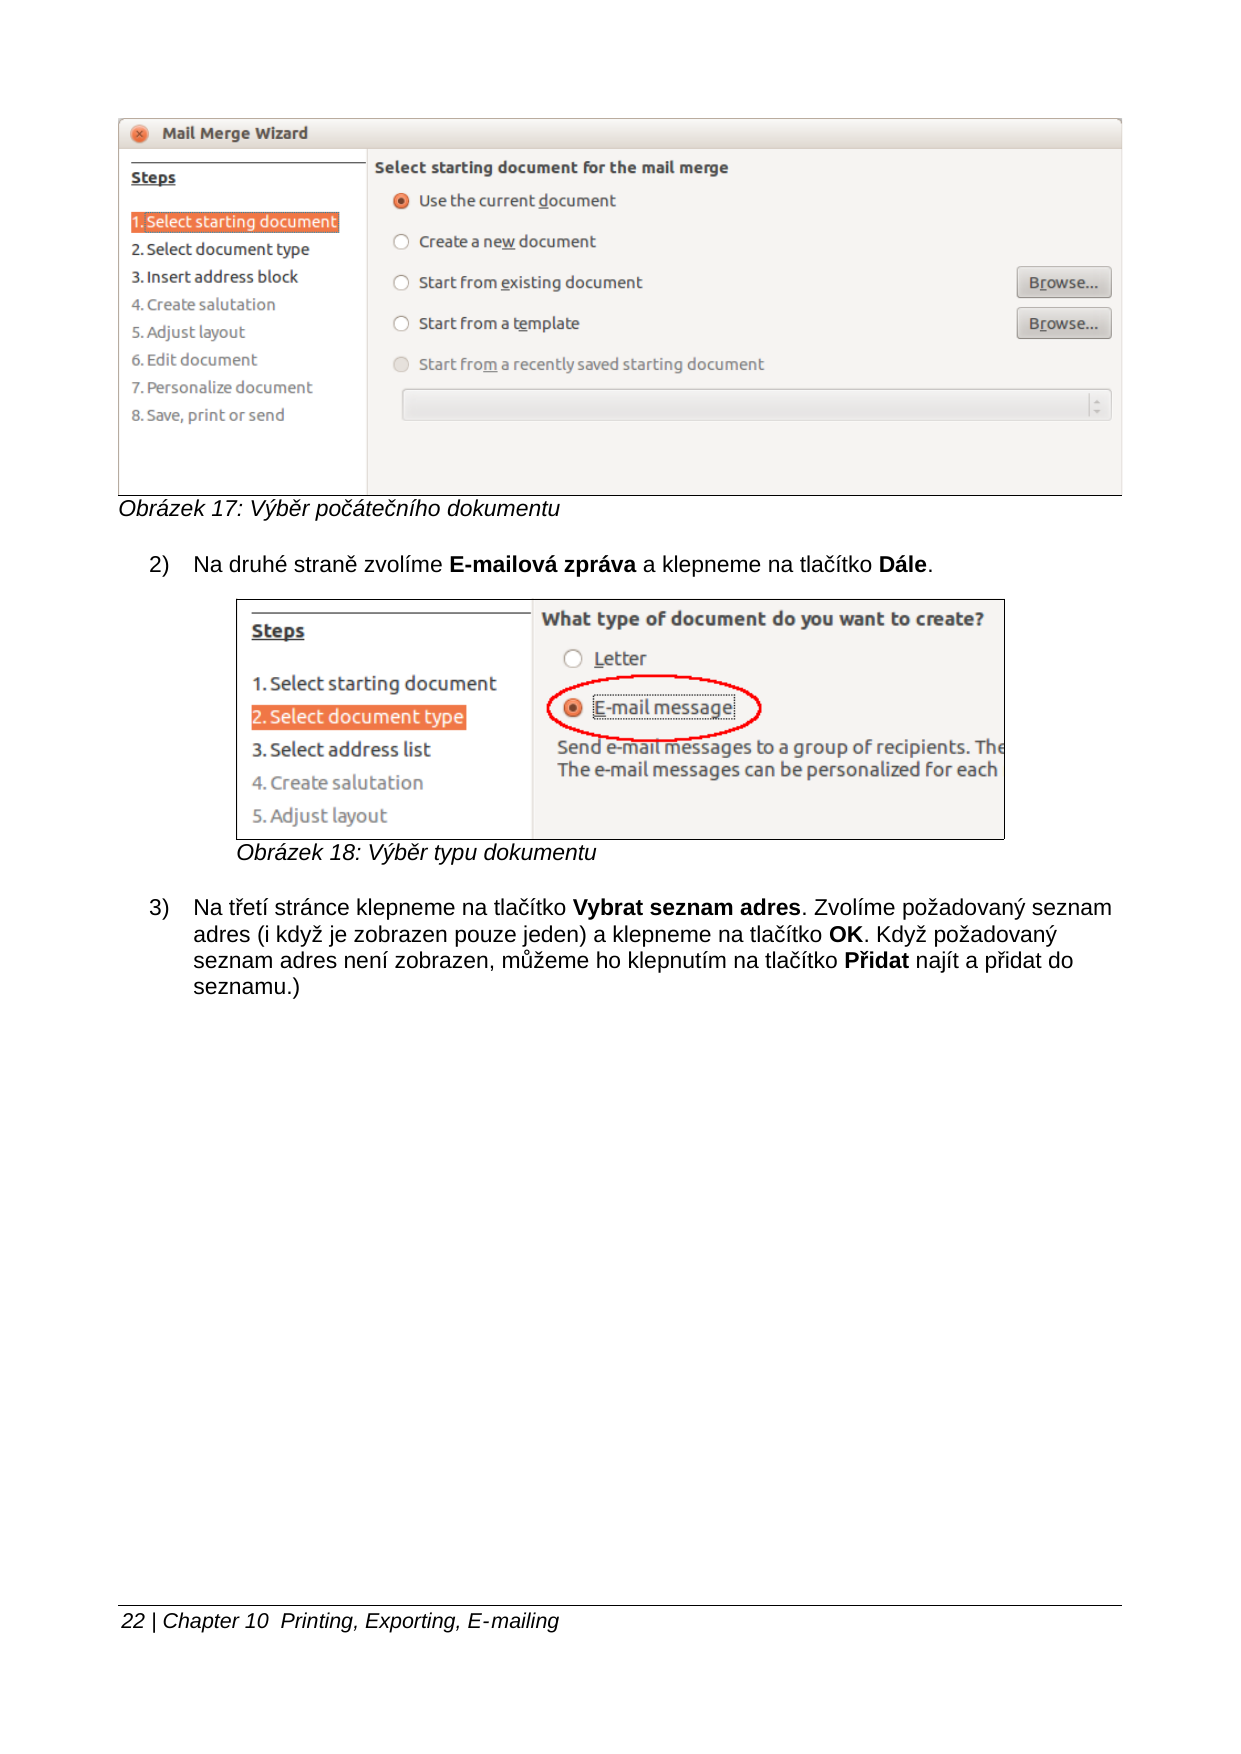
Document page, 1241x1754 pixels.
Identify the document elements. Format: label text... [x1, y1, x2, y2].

text Obrázek 17 : Výběr počátečního dokumentu [118, 496, 1122, 521]
text Obrázek 18 : Výběr typu dokumentu [236, 840, 1004, 866]
list Na druhé straně zvolíme E-mailová zpráva a klepneme na tlačítko Dále. [169, 551, 1122, 578]
picture [237, 600, 1004, 839]
picture [118, 118, 1123, 495]
list Na třetí stránce klepneme na tlačítko Vybrat seznam adres. Zvolíme požadovaný seznam adres (i když je zobrazen pouze jeden) a klepneme na tlačítko OK. Když požadovaný seznam adres není zobrazen, můžeme ho klepnutím na tlačítko Přidat najít a přidat do seznamu.) [169, 894, 1122, 999]
